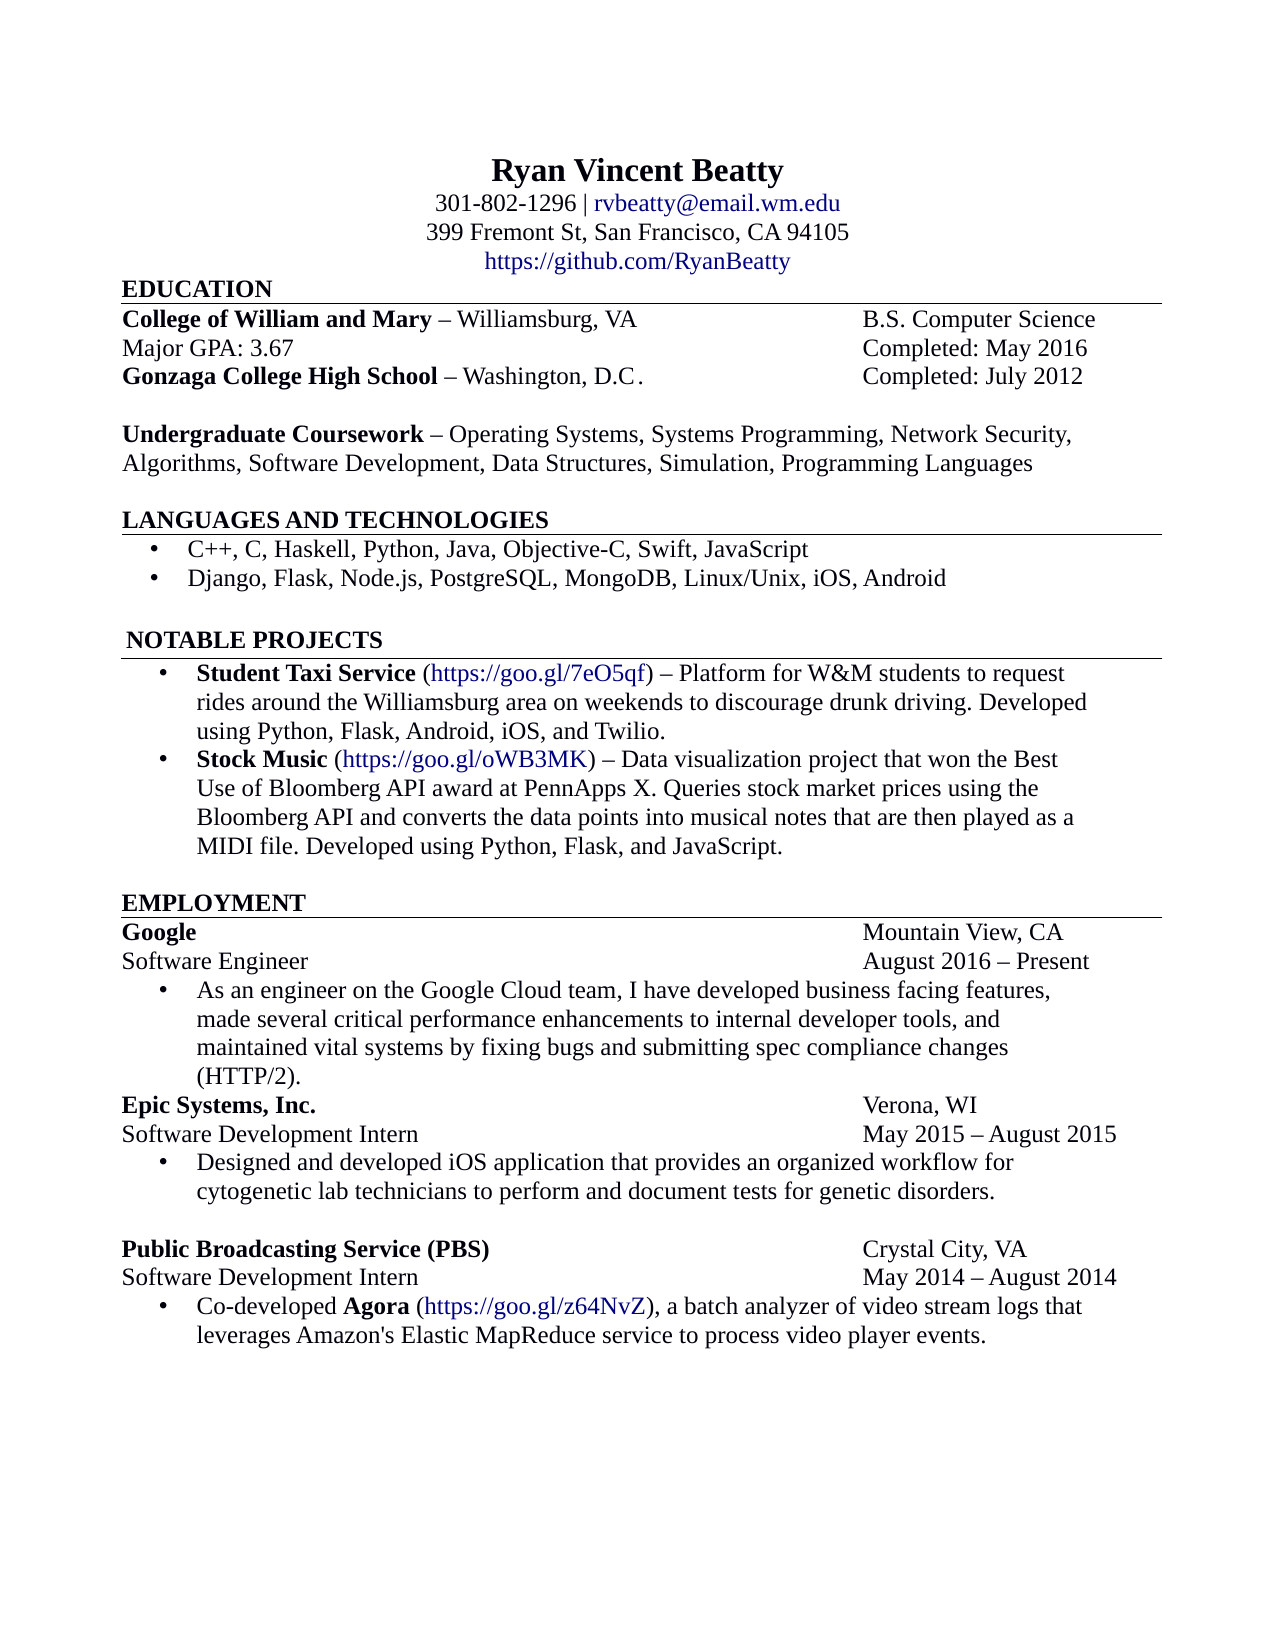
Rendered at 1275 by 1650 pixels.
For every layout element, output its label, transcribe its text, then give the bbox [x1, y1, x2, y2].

list C++, C, Haskell, Python, Java, Objective-C, Swift, JavaScript [150, 535, 1087, 563]
text https://github.com/RyanBeatty [187, 246, 1087, 274]
text EMPLOYMENT [121, 888, 1162, 917]
text 301-802-1296 | rvbeatty@email.wm.edu [187, 188, 1087, 217]
text Software Development Intern May 2014 – August 2014 [121, 1262, 1162, 1291]
text Public Broadcasting Service (PBS) Crystal City, VA [121, 1234, 1162, 1262]
text Gonzaga College High School – Washington, D.C . Completed: July 2012 [122, 361, 1162, 390]
text EDUCATION [121, 274, 1162, 303]
text 399 Fremont St, San Francisco, CA 94105 [187, 217, 1087, 246]
list Designed and developed iOS application that provides an organized workflow for cytogenetic lab technicians to perform and document tests for genetic disorders. [159, 1147, 1087, 1205]
list Django, Flask, Node.js, PostgreSQL, MongoDB, Linux/Unix, iOS, Android [150, 563, 1087, 592]
text College of William and Mary – Williamsburg, VA B.S. Computer Science [122, 304, 1162, 333]
list Student Taxi Service (https://goo.gl/7eO5qf) – Platform for W&M students to request rides around the Williamsburg area on weekends to discourage drunk driving. Developed using Python, Flask, Android, iOS, and Twilio. [159, 659, 1087, 744]
text Epic Systems , Inc. Verona, WI [121, 1090, 1162, 1119]
text Ryan Vincent Beatty [187, 150, 1087, 188]
text Major GPA: 3.67 Completed: May 2016 [122, 333, 1162, 361]
text LANGUAGES AND TECHNOLOGIES [122, 505, 1162, 534]
text Software Engineer August 2016 – Present [121, 946, 1162, 975]
text Google Mountain View, CA [121, 918, 1162, 946]
list Co-developed Agora (https://goo.gl/z64NvZ), a batch analyzer of video stream logs that leverages Amazon's Elastic MapReduce service to process video player events. [159, 1291, 1087, 1349]
text Software Development Intern May 2015 – August 2015 [121, 1119, 1162, 1147]
text Undergraduate Coursework – Operating Systems, Systems Programming, Network Security, Algorithms, Software Development, Data Structures, Simulation, Programming Languages [122, 419, 1162, 476]
text NOTABLE PROJECTS [121, 621, 1162, 658]
list As an engineer on the Google Cloud team, I have developed business facing features, made several critical performance enhancements to internal developer tools, and maintained vital systems by fixing bugs and submitting spec compliance changes (HTTP/2). [159, 975, 1087, 1090]
list Stock Music (https://goo.gl/oWB3MK) – Data visualization project that won the Best Use of Bloomberg API award at PennApps X. Queries stock market prices using the Bloomberg API and converts the data points into musical notes that are then played as a MIDI file. Developed using Python, Flask, and JavaScript. [159, 744, 1087, 859]
